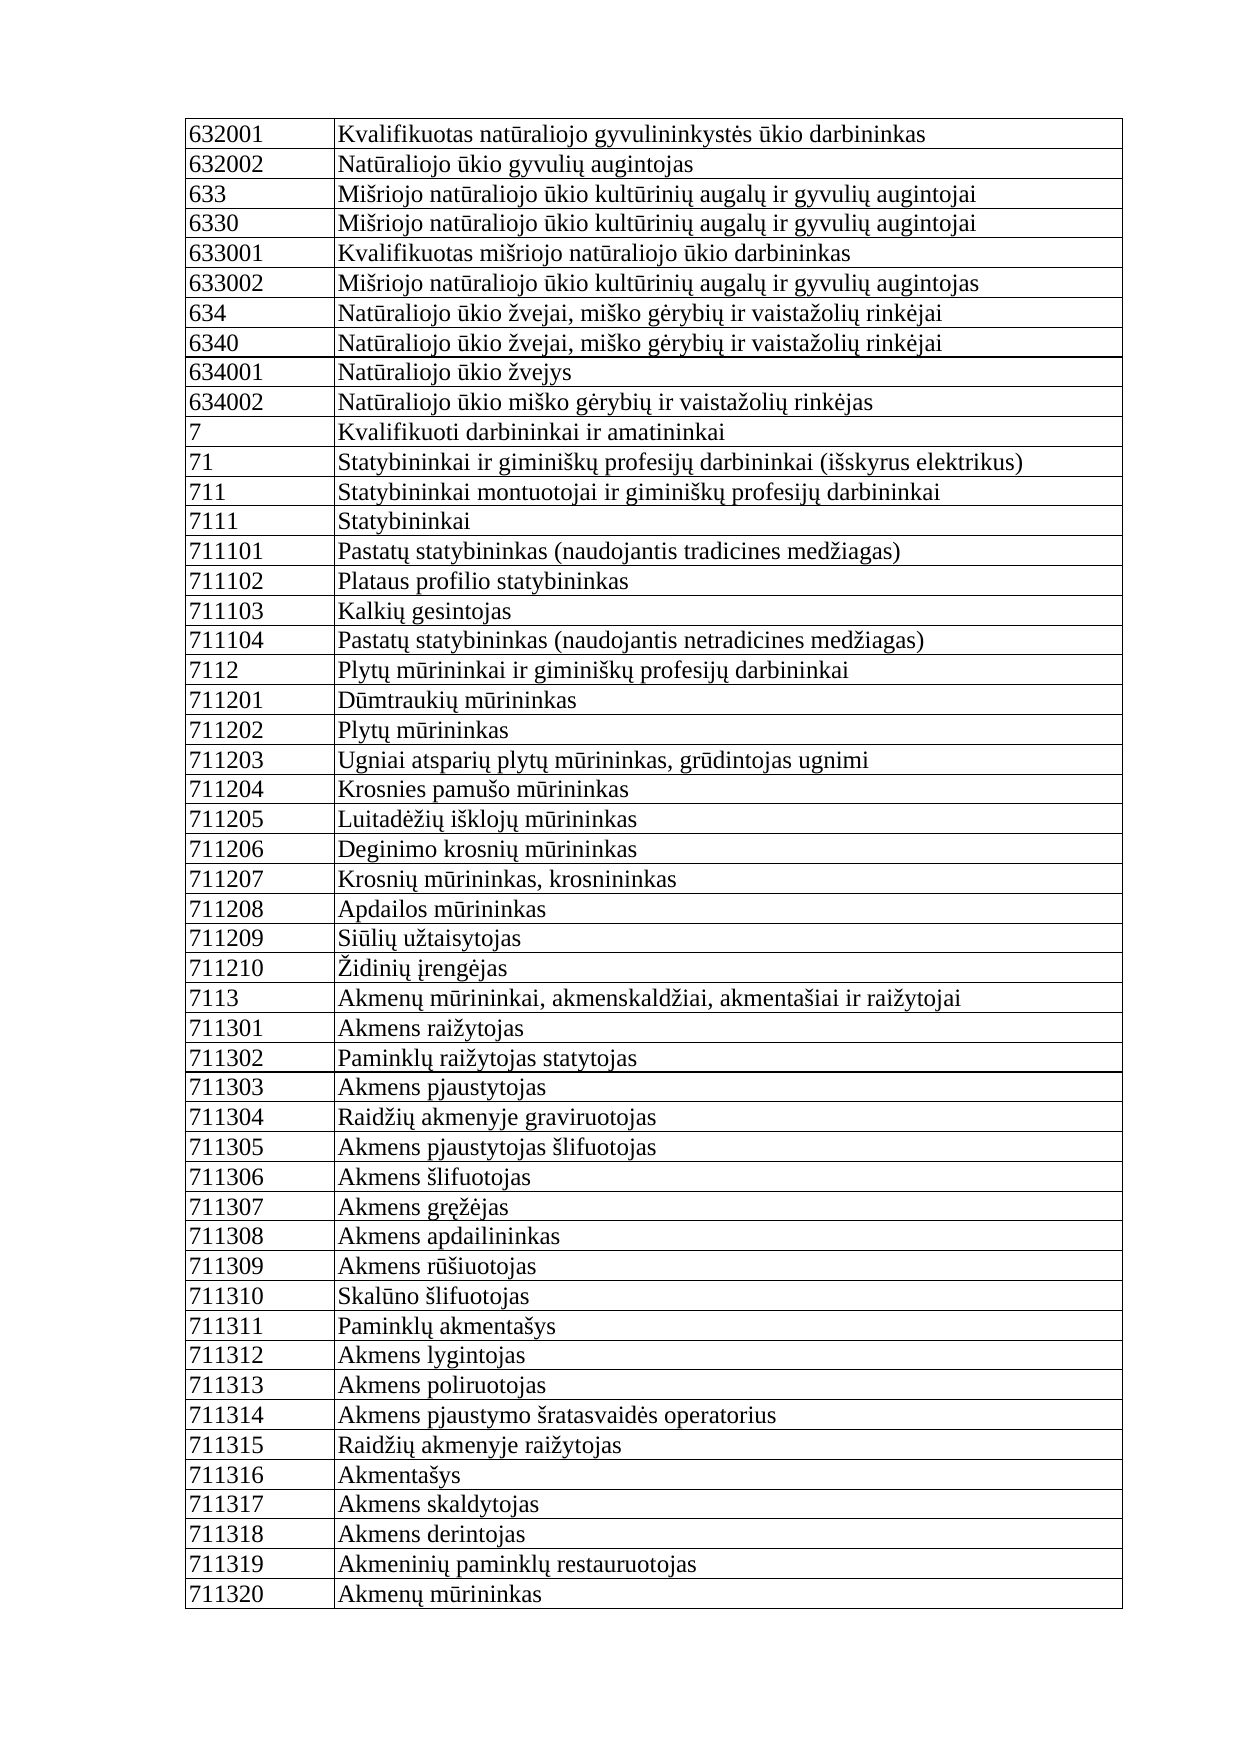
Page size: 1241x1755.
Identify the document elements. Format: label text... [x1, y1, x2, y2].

table_cell [177, 327, 185, 356]
table_cell 711208 [186, 894, 334, 922]
table_cell 711301 [186, 1013, 334, 1042]
table_cell [177, 1220, 185, 1250]
table_cell 632002 [186, 149, 334, 178]
table_cell Natūraliojo ūkio žvejai, miško gėrybių ir vaistažolių rinkėjai [335, 298, 1122, 327]
table_cell [177, 297, 185, 327]
table_cell Akmens poliruotojas [335, 1370, 1122, 1399]
table_cell 6330 [186, 209, 334, 237]
table_cell [177, 982, 185, 1012]
table_cell 634001 [186, 358, 334, 386]
table_cell 711210 [186, 953, 334, 982]
table_cell 711317 [186, 1490, 334, 1518]
table_cell [177, 476, 185, 505]
table_cell Dūmtraukių mūrininkas [335, 685, 1122, 714]
table_cell Mišriojo natūraliojo ūkio kultūrinių augalų ir gyvulių augintojai [335, 209, 1122, 237]
table_cell Akmens rūšiuotojas [335, 1251, 1122, 1280]
table_cell 7113 [186, 983, 334, 1012]
table_cell Statybininkai montuotojai ir giminiškų profesijų darbininkai [335, 477, 1122, 505]
table_cell 711316 [186, 1460, 334, 1488]
table_cell [177, 595, 185, 624]
table_cell 711205 [186, 804, 334, 833]
table_cell [177, 208, 185, 237]
table_cell Akmens apdailininkas [335, 1221, 1122, 1250]
table_cell [177, 1071, 185, 1101]
table_cell Raidžių akmenyje graviruotojas [335, 1102, 1122, 1131]
table_cell [177, 386, 185, 416]
table_cell 711305 [186, 1132, 334, 1161]
table_cell [177, 1578, 185, 1608]
table_cell Kalkių gesintojas [335, 596, 1122, 624]
table_cell [177, 148, 185, 178]
table_cell Akmenų mūrininkas [335, 1579, 1122, 1608]
table_cell Akmens pjaustymo šratasvaidės operatorius [335, 1400, 1122, 1429]
table_cell 711313 [186, 1370, 334, 1399]
table_cell Akmens šlifuotojas [335, 1162, 1122, 1191]
table_cell Akmens pjaustytojas [335, 1073, 1122, 1101]
table_cell [177, 625, 185, 654]
table_cell Deginimo krosnių mūrininkas [335, 834, 1122, 863]
table_cell Akmens gręžėjas [335, 1192, 1122, 1220]
table_cell Plytų mūrininkai ir giminiškų profesijų darbininkai [335, 655, 1122, 684]
table_cell 711318 [186, 1519, 334, 1548]
table_cell Mišriojo natūraliojo ūkio kultūrinių augalų ir gyvulių augintojas [335, 268, 1122, 297]
table_cell 634002 [186, 387, 334, 416]
table_cell 711310 [186, 1281, 334, 1310]
table_cell [177, 863, 185, 893]
table_cell Židinių įrengėjas [335, 953, 1122, 982]
table_cell 711319 [186, 1549, 334, 1578]
table_cell Krosnies pamušo mūrininkas [335, 775, 1122, 803]
table_cell Skalūno šlifuotojas [335, 1281, 1122, 1310]
table_cell 711 [186, 477, 334, 505]
table_cell 711201 [186, 685, 334, 714]
table_cell 711306 [186, 1162, 334, 1191]
table_cell [177, 1340, 185, 1369]
table_cell [177, 446, 185, 476]
table_cell 711207 [186, 864, 334, 893]
table_cell [177, 952, 185, 982]
table_cell Kvalifikuoti darbininkai ir amatininkai [335, 417, 1122, 446]
table_cell 7111 [186, 506, 334, 535]
table_cell [177, 684, 185, 714]
table_cell [177, 1250, 185, 1280]
table_cell 711103 [186, 596, 334, 624]
table_cell Natūraliojo ūkio miško gėrybių ir vaistažolių rinkėjas [335, 387, 1122, 416]
table_cell 711104 [186, 626, 334, 654]
table_cell Luitadėžių išklojų mūrininkas [335, 804, 1122, 833]
table_cell [177, 1489, 185, 1518]
table_cell 7112 [186, 655, 334, 684]
table_cell Natūraliojo ūkio gyvulių augintojas [335, 149, 1122, 178]
table_cell [177, 1310, 185, 1339]
table_cell 711102 [186, 566, 334, 595]
table_cell Krosnių mūrininkas, krosnininkas [335, 864, 1122, 893]
table_cell [177, 535, 185, 565]
table_cell [177, 744, 185, 773]
table_cell 711320 [186, 1579, 334, 1608]
table_cell [177, 118, 185, 148]
table_cell Raidžių akmenyje raižytojas [335, 1430, 1122, 1459]
table_cell Paminklų raižytojas statytojas [335, 1043, 1122, 1071]
table_cell 711314 [186, 1400, 334, 1429]
table_cell Akmens raižytojas [335, 1013, 1122, 1042]
table_cell 634 [186, 298, 334, 327]
table_cell [177, 1131, 185, 1161]
table_cell Akmens lygintojas [335, 1341, 1122, 1369]
table_cell [177, 833, 185, 863]
table_cell [177, 774, 185, 803]
table_cell 71 [186, 447, 334, 476]
table_cell [177, 1429, 185, 1459]
table_cell Akmenų mūrininkai, akmenskaldžiai, akmentašiai ir raižytojai [335, 983, 1122, 1012]
table_cell [177, 1280, 185, 1310]
table_cell [177, 237, 185, 267]
table_cell 711303 [186, 1073, 334, 1101]
table_cell [177, 714, 185, 744]
table_cell [177, 1518, 185, 1548]
table_cell Apdailos mūrininkas [335, 894, 1122, 922]
table_cell [177, 923, 185, 952]
table_cell [177, 1191, 185, 1220]
table_cell [177, 1012, 185, 1042]
table_cell [177, 565, 185, 595]
table_cell [177, 1369, 185, 1399]
table_cell [177, 1101, 185, 1131]
table_cell 711304 [186, 1102, 334, 1131]
table_cell Siūlių užtaisytojas [335, 924, 1122, 952]
table_cell Natūraliojo ūkio žvejai, miško gėrybių ir vaistažolių rinkėjai [335, 328, 1122, 356]
table_cell 711206 [186, 834, 334, 863]
table_cell Akmentašys [335, 1460, 1122, 1488]
table_cell Kvalifikuotas mišriojo natūraliojo ūkio darbininkas [335, 238, 1122, 267]
table_cell 711302 [186, 1043, 334, 1071]
table_cell Akmens pjaustytojas šlifuotojas [335, 1132, 1122, 1161]
table_cell Statybininkai ir giminiškų profesijų darbininkai (išskyrus elektrikus) [335, 447, 1122, 476]
table_cell 711202 [186, 715, 334, 744]
table_cell 633 [186, 179, 334, 207]
table_cell 632001 [186, 119, 334, 148]
table_cell [177, 1161, 185, 1191]
table_cell Natūraliojo ūkio žvejys [335, 358, 1122, 386]
table_cell 711307 [186, 1192, 334, 1220]
table_cell 711101 [186, 536, 334, 565]
table_cell [177, 803, 185, 833]
table_cell 633002 [186, 268, 334, 297]
table_cell [177, 356, 185, 386]
table_cell Kvalifikuotas natūraliojo gyvulininkystės ūkio darbininkas [335, 119, 1122, 148]
table_cell 711203 [186, 745, 334, 773]
table_cell [177, 1459, 185, 1488]
table_cell [177, 178, 185, 207]
table_cell Pastatų statybininkas (naudojantis netradicines medžiagas) [335, 626, 1122, 654]
table_cell 6340 [186, 328, 334, 356]
table_cell 711315 [186, 1430, 334, 1459]
table_cell 711312 [186, 1341, 334, 1369]
table_cell [177, 654, 185, 684]
table_cell Ugniai atsparių plytų mūrininkas, grūdintojas ugnimi [335, 745, 1122, 773]
table_cell 711309 [186, 1251, 334, 1280]
table_cell Akmens derintojas [335, 1519, 1122, 1548]
table_cell [177, 1548, 185, 1578]
table_cell Akmeninių paminklų restauruotojas [335, 1549, 1122, 1578]
table_cell Statybininkai [335, 506, 1122, 535]
table_cell [177, 893, 185, 922]
table_cell [177, 1399, 185, 1429]
table_cell Paminklų akmentašys [335, 1311, 1122, 1339]
table_cell 711204 [186, 775, 334, 803]
table_cell Pastatų statybininkas (naudojantis tradicines medžiagas) [335, 536, 1122, 565]
table_cell Akmens skaldytojas [335, 1490, 1122, 1518]
table_cell [177, 505, 185, 535]
table_cell 633001 [186, 238, 334, 267]
table_cell Mišriojo natūraliojo ūkio kultūrinių augalų ir gyvulių augintojai [335, 179, 1122, 207]
table_cell Plytų mūrininkas [335, 715, 1122, 744]
table_cell 711311 [186, 1311, 334, 1339]
table_cell Plataus profilio statybininkas [335, 566, 1122, 595]
table_cell 711308 [186, 1221, 334, 1250]
table_cell 711209 [186, 924, 334, 952]
table_cell 7 [186, 417, 334, 446]
table_cell [177, 416, 185, 446]
table_cell [177, 1042, 185, 1071]
table_cell [177, 267, 185, 297]
